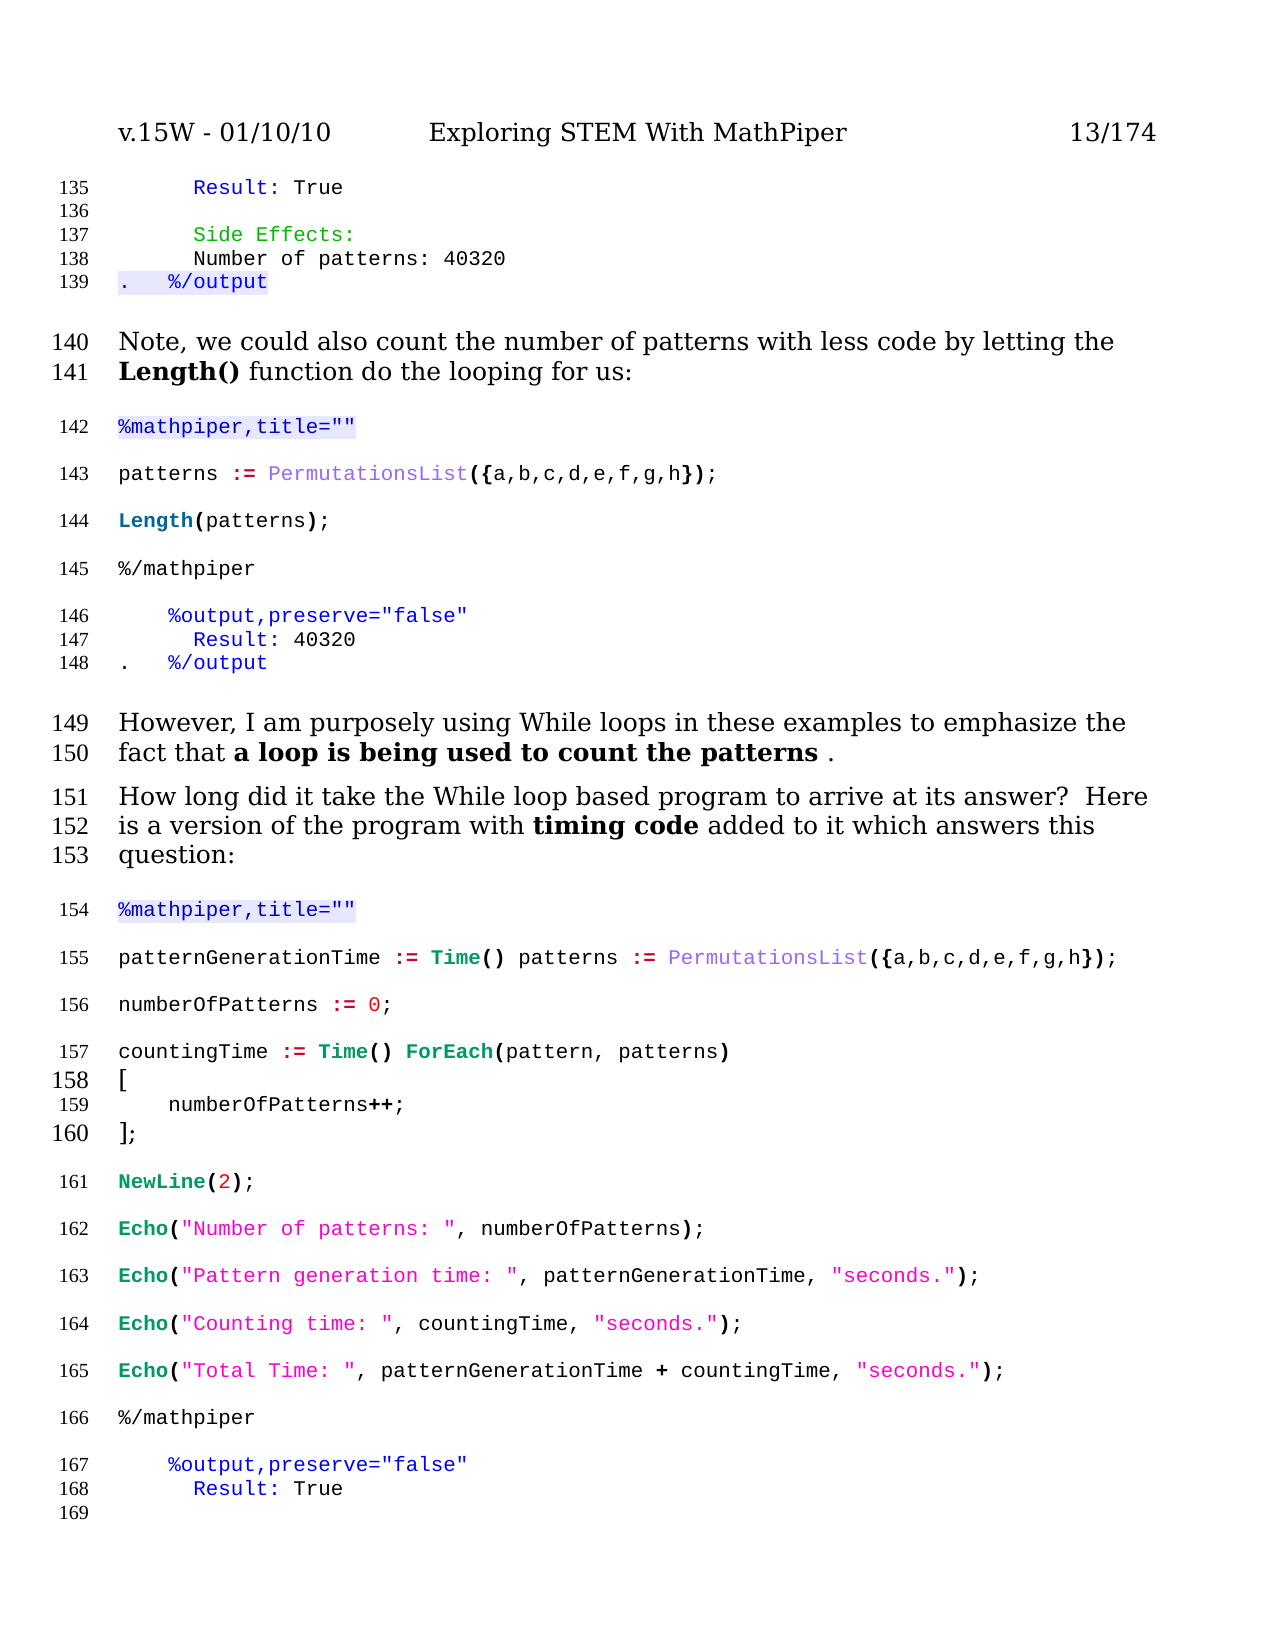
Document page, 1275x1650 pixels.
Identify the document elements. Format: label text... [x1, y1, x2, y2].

text %output,preserve="false" [118, 1454, 1157, 1478]
text countingTime := Time() ForEach(pattern, patterns) [118, 1041, 1157, 1065]
text Number of patterns: 40320 [118, 248, 1157, 271]
text ]; [118, 1118, 1157, 1147]
text %mathpiper,title="" [118, 416, 1157, 439]
text numberOfPatterns++; [118, 1094, 1157, 1118]
text Result: True [118, 1478, 1157, 1502]
text Result: 40320 [118, 629, 1157, 652]
text Side Effects: [118, 224, 1157, 248]
text Length(patterns); [118, 510, 1157, 534]
text . %/output [118, 271, 1157, 295]
text patterns := PermutationsList({a,b,c,d,e,f,g,h}); [118, 463, 1157, 487]
text Note, we could also count the number of patterns with less code by letting the Length() function do the looping for us: [118, 328, 1157, 386]
text . %/output [118, 652, 1157, 676]
text Echo("Number of patterns: ", numberOfPatterns); [118, 1218, 1157, 1242]
text %/mathpiper [118, 1407, 1157, 1431]
text %output,preserve="false" [118, 605, 1157, 629]
text Echo("Total Time: ", patternGenerationTime + countingTime, "seconds."); [118, 1360, 1157, 1383]
text [ [118, 1065, 1157, 1094]
text patternGenerationTime := Time() patterns := PermutationsList({a,b,c,d,e,f,g,h}); [118, 947, 1157, 970]
text Echo("Pattern generation time: ", patternGenerationTime, "seconds."); [118, 1265, 1157, 1289]
text %mathpiper,title="" [118, 899, 1157, 923]
text Echo("Counting time: ", countingTime, "seconds."); [118, 1312, 1157, 1336]
text However, I am purposely using While loops in these examples to emphasize the fact that a loop is being used to count the patterns . [118, 708, 1157, 767]
text How long did it take the While loop based program to arrive at its answer? Here is a version of the program with timing code added to it which answers this question: [118, 782, 1157, 870]
text numberOfPatterns := 0; [118, 994, 1157, 1018]
text %/mathpiper [118, 558, 1157, 581]
text Result: True [118, 177, 1157, 200]
text NewLine(2); [118, 1171, 1157, 1194]
